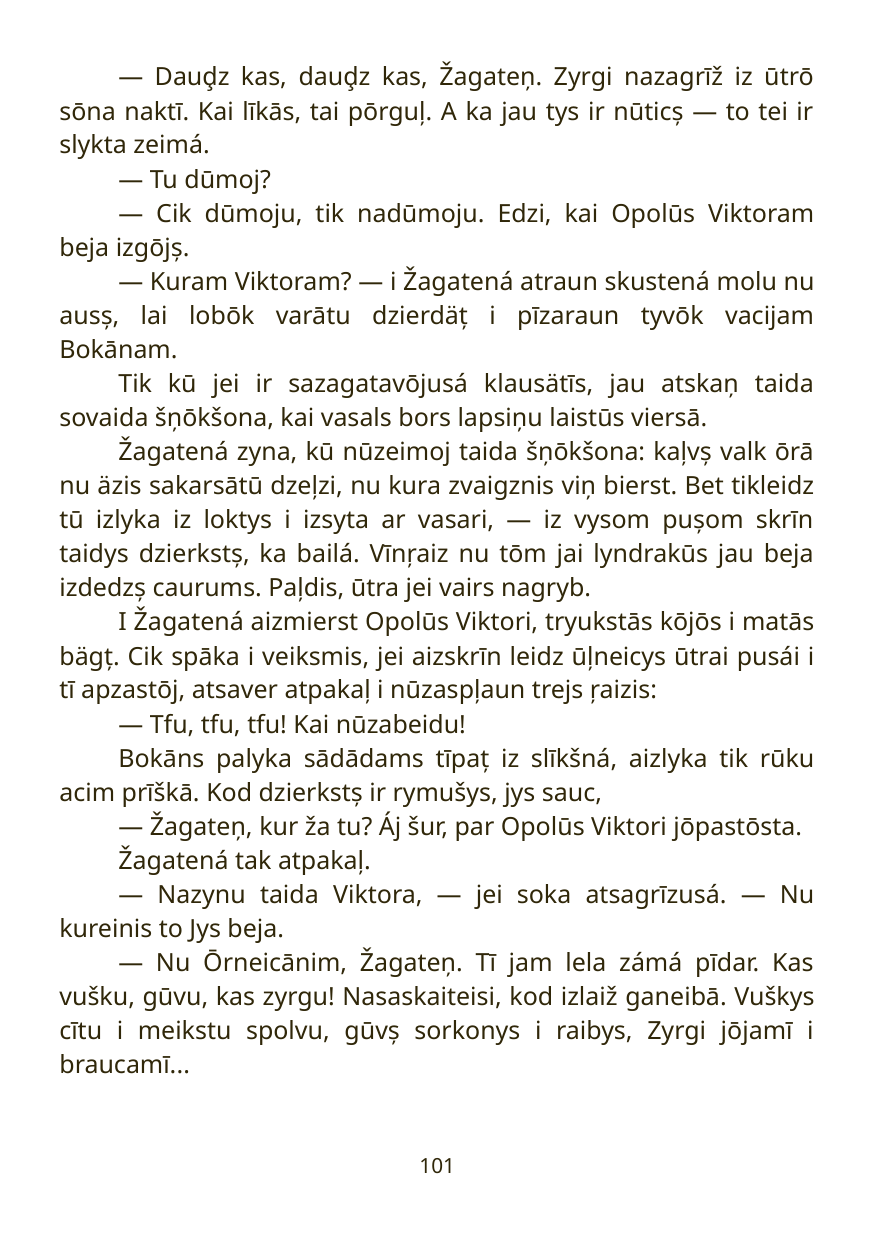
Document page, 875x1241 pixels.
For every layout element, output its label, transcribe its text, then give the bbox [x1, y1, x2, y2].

text — Cik dūmoju, tik nadūmoju. Edzi, kai Opolūs Viktoram beja izgōjș. [59, 195, 815, 263]
text Tik kū jei ir sazagatavōjusá klausätīs, jau atskaņ taida sovaida šņōkšona, kai vasals bors lapsiņu laistūs viersā. [59, 366, 815, 434]
text Žagatená tak atpakaļ. [59, 842, 815, 877]
text — Nu Ōrneicānim, Žagateņ. Tī jam lela zámá pīdar. Kas vušku, gūvu, kas zyrgu! Nasaskaiteisi, kod izlaiž ganeibā. Vuškys cītu i meikstu spolvu, gūvș sorkonys i raibys, Zyrgi jōjamī i braucamī... [59, 945, 815, 1081]
text — Kuram Viktoram? — i Žagatená atraun skustená molu nu ausș, lai lobōk varātu dzierdäț i pīzaraun tyvōk vacijam Bokānam. [59, 263, 815, 366]
text — Nazynu taida Viktora, — jei soka atsagrīzusá. — Nu kureinis to Jys beja. [59, 877, 815, 945]
text — Tu dūmoj? [59, 161, 815, 195]
text I Žagatená aizmierst Opolūs Viktori, tryukstās kōjōs i matās bägț. Cik spāka i veiksmis, jei aizskrīn leidz ūļneicys ūtrai pusái i tī apzastōj, atsaver atpakaļ i nūzaspļaun trejs ŗaizis: [59, 604, 815, 706]
text Žagatená zyna, kū nūzeimoj taida šņōkšona: kaļvș valk ōrā nu äzis sakarsātū dzeļzi, nu kura zvaigznis viņ bierst. Bet tikleidz tū izlyka iz loktys i izsyta ar vasari, — iz vysom pușom skrīn taidys dzierkstș, ka bailá. Vīnŗaiz nu tōm jai lyndrakūs jau beja izdedzș caurums. Paļdis, ūtra jei vairs nagryb. [59, 434, 815, 604]
text — Tfu, tfu, tfu! Kai nūzabeidu! [59, 706, 815, 740]
text — Žagateņ, kur ža tu? Áj šur, par Opolūs Viktori jōpastōsta. [59, 808, 815, 842]
text Bokāns palyka sādādams tīpaț iz slīkšná, aizlyka tik rūku acim prīškā. Kod dzierkstș ir rymušys, jys sauc, [59, 740, 815, 808]
text — Dauḑz kas, dauḑz kas, Žagateņ. Zyrgi nazagrīž iz ūtrō sōna naktī. Kai līkās, tai pōrguļ. A ka jau tys ir nūticș — to tei ir slykta zeimá. [59, 59, 815, 161]
